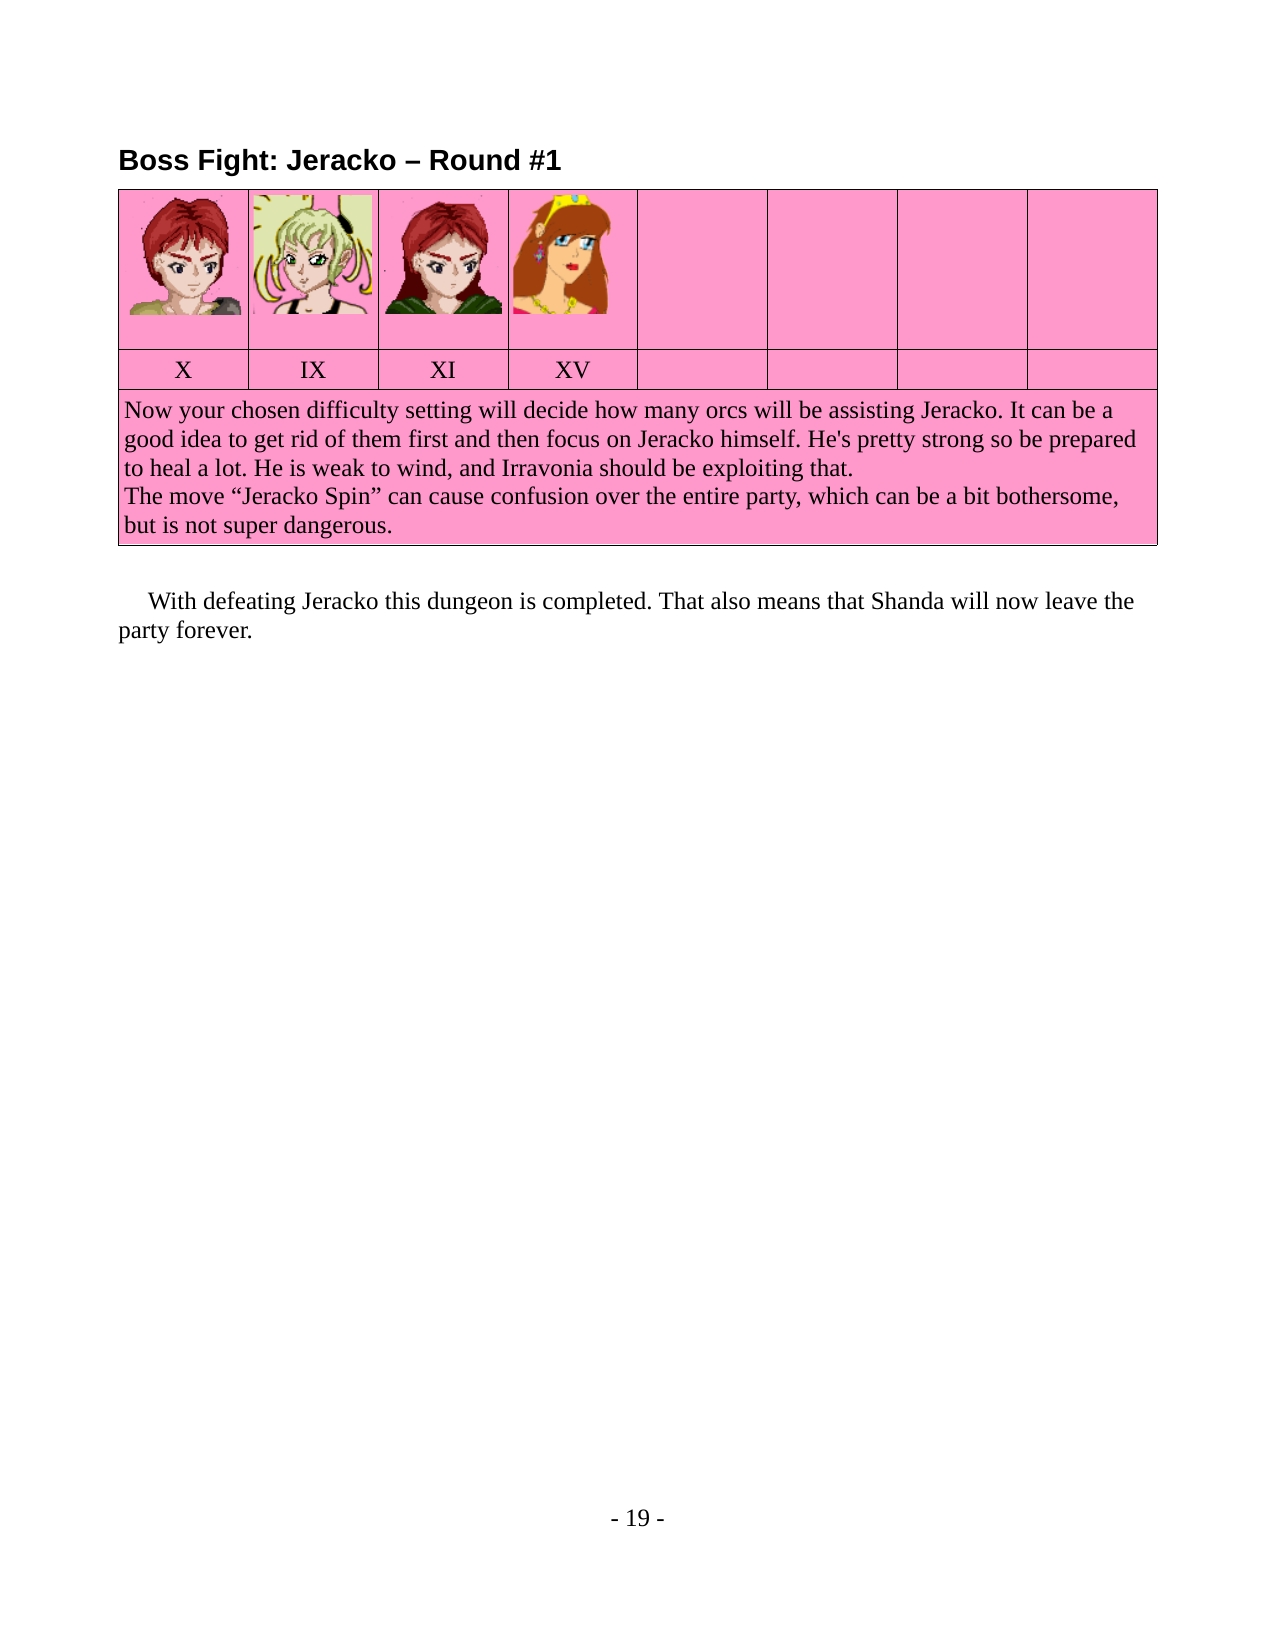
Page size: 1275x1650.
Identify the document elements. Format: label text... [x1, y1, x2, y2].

table_header [1028, 190, 1157, 349]
subtitle Boss Fight: Jeracko – Round #1 [118, 143, 1157, 177]
table_header [249, 190, 378, 349]
picture [124, 195, 242, 315]
table_header [119, 315, 248, 349]
table_cell [638, 350, 767, 389]
picture [513, 195, 632, 314]
table_header [509, 314, 637, 349]
table_header [898, 190, 1027, 349]
table_cell IX [249, 350, 378, 389]
table_header [119, 190, 248, 314]
table_cell X [119, 350, 248, 389]
picture [253, 195, 372, 314]
table_cell [898, 350, 1027, 389]
text With defeating Jeracko this dungeon is completed. That also means that Shanda will now leave the party forever. [118, 586, 1157, 643]
picture [383, 195, 502, 314]
table_cell [1028, 350, 1157, 389]
table_cell Now your chosen difficulty setting will decide how many orcs will be assisting Jeracko. It can be a good idea to get rid of them first and then focus on Jeracko himself. He's pretty strong so be prepared to heal a lot. He is weak to wind, and Irravonia should be exploiting that. The move “Jeracko Spin” can cause confusion over the entire party, which can be a bit bothersome, but is not super dangerous. [119, 390, 1157, 544]
table_cell [768, 350, 897, 389]
table_cell XV [509, 350, 637, 389]
table_header [379, 190, 508, 313]
table_header [379, 314, 508, 349]
table_header [509, 190, 637, 313]
table_header [638, 190, 767, 349]
table_cell XI [379, 350, 508, 389]
table_header [768, 190, 897, 349]
